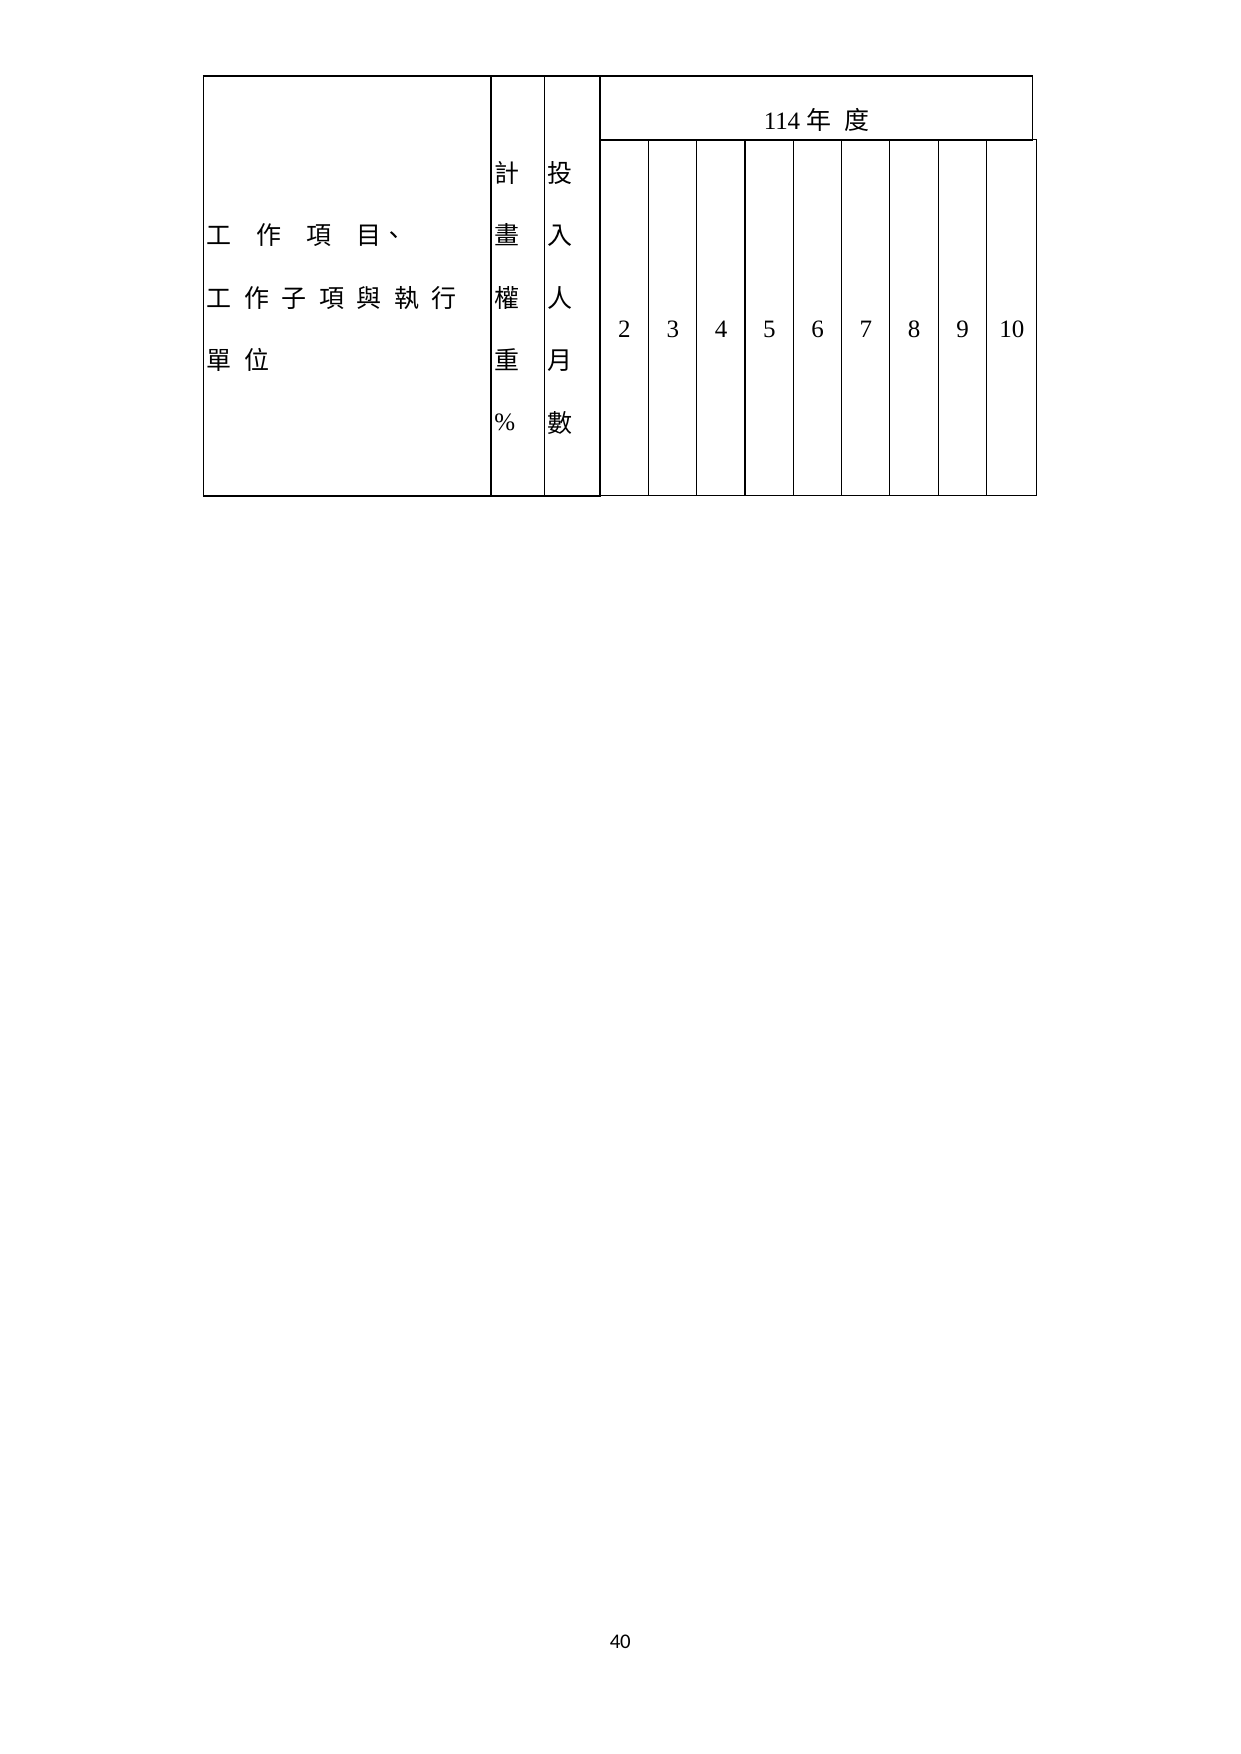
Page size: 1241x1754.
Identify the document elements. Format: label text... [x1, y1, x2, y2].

table_header [1033, 75, 1037, 139]
table_cell 10 [987, 140, 1036, 495]
table_cell 4 [697, 141, 744, 495]
table_header 投入 人月 數 [545, 77, 599, 495]
table_header 工 作 項 目、 工 作 子 項 與 執 行 單 位 [204, 77, 490, 495]
table_cell 7 [842, 141, 889, 495]
table_cell 2 [601, 141, 648, 495]
table_cell 9 [939, 141, 986, 495]
table_cell 5 [746, 141, 793, 495]
table_cell 3 [649, 141, 696, 495]
table_cell 8 [890, 141, 938, 495]
table_header 計畫 權重 % [492, 77, 544, 495]
table_cell 6 [794, 141, 841, 495]
table_header 114 年 度 [601, 77, 1032, 139]
